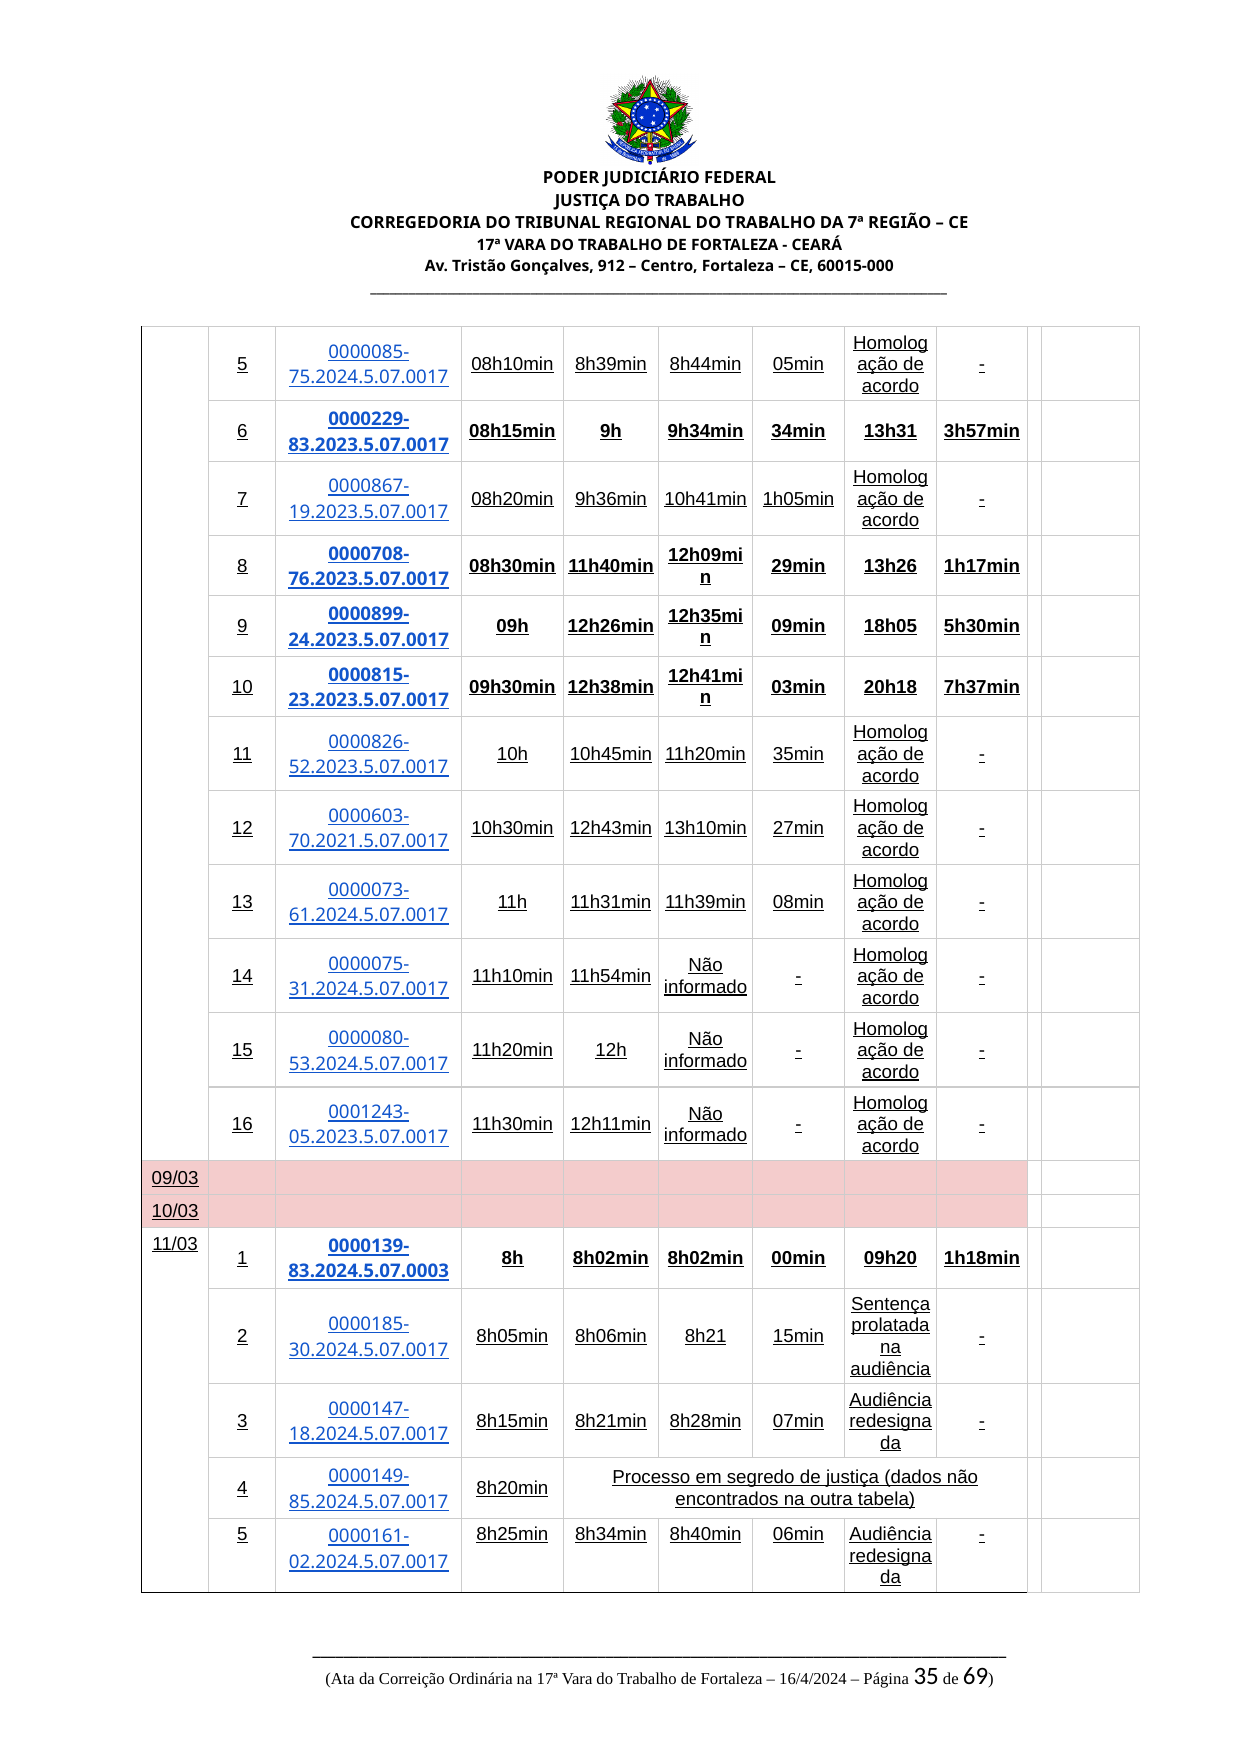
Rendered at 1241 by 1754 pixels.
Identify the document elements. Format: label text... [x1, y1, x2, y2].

table_cell 12h43min [564, 791, 658, 864]
table_cell - [937, 1289, 1027, 1383]
table_cell 0000708-76.2023.5.07.0017 [276, 536, 461, 595]
table_cell 8h39min [564, 327, 658, 400]
table_cell 11h10min [462, 939, 563, 1012]
table_cell [845, 1161, 936, 1194]
table_cell [753, 1195, 844, 1227]
table_cell [276, 1161, 461, 1194]
table_cell [1028, 596, 1041, 656]
table_cell [659, 1161, 752, 1194]
table_cell 27min [753, 791, 844, 864]
table_cell 7 [209, 462, 275, 535]
table_cell 08h30min [462, 536, 563, 595]
table_cell 10h30min [462, 791, 563, 864]
table_cell - [937, 1013, 1027, 1086]
table_cell [1042, 462, 1139, 535]
table_cell 09h20 [845, 1228, 936, 1287]
table_cell [564, 1161, 658, 1194]
table_cell [462, 1195, 563, 1227]
table_cell 16 [209, 1088, 275, 1160]
table_cell Processo em segredo de justiça (dados não encontrados na outra tabela) [564, 1458, 1027, 1518]
table_cell 12h26min [564, 596, 658, 656]
table_cell 11 [209, 717, 275, 790]
table_cell 5 [209, 327, 275, 400]
table_cell [1042, 717, 1139, 790]
table_cell 10h [462, 717, 563, 790]
table_cell [1028, 462, 1041, 535]
table_cell 7h37min [937, 657, 1027, 716]
table_cell [1042, 791, 1139, 864]
table_cell [564, 1195, 658, 1227]
table_cell [1028, 791, 1041, 864]
table_cell 11h31min [564, 865, 658, 938]
table_cell 9 [209, 596, 275, 656]
table_cell 1 [209, 1228, 275, 1287]
table_cell 1h18min [937, 1228, 1027, 1287]
table_cell - [937, 865, 1027, 938]
table_cell 0000867-19.2023.5.07.0017 [276, 462, 461, 535]
table_cell 11h30min [462, 1088, 563, 1160]
table_cell [937, 1161, 1027, 1194]
table_cell - [937, 791, 1027, 864]
table_cell 8h44min [659, 327, 752, 400]
table_cell [1028, 1384, 1041, 1457]
table_cell [276, 1195, 461, 1227]
table_cell 08h15min [462, 401, 563, 461]
table_cell [1028, 939, 1041, 1012]
table_cell 9h34min [659, 401, 752, 461]
picture [600, 73, 699, 166]
table_cell 9h [564, 401, 658, 461]
table_cell - [937, 462, 1027, 535]
table_cell [1042, 939, 1139, 1012]
table_cell 5 [209, 1519, 275, 1592]
table_cell 34min [753, 401, 844, 461]
table_cell 0001243-05.2023.5.07.0017 [276, 1088, 461, 1160]
table_cell [1042, 1519, 1139, 1592]
table_cell [1028, 1013, 1041, 1086]
table_cell 18h05 [845, 596, 936, 656]
table_cell 10/03 [142, 1195, 208, 1227]
table_cell 0000139-83.2024.5.07.0003 [276, 1228, 461, 1287]
table_cell 13h31 [845, 401, 936, 461]
table_cell Homologação de acordo [845, 865, 936, 938]
table_cell [462, 1161, 563, 1194]
table_cell 8h02min [564, 1228, 658, 1287]
table_cell 11h39min [659, 865, 752, 938]
table_cell 6 [209, 401, 275, 461]
table_cell - [937, 327, 1027, 400]
table_cell - [753, 1013, 844, 1086]
table_cell Homologação de acordo [845, 939, 936, 1012]
table_cell 8h20min [462, 1458, 563, 1518]
table_cell [1028, 401, 1041, 461]
table_cell 0000085-75.2024.5.07.0017 [276, 327, 461, 400]
table_cell [1042, 1161, 1139, 1194]
table_cell [1028, 1519, 1041, 1592]
table_cell 8h21 [659, 1289, 752, 1383]
table_cell [659, 1195, 752, 1227]
table_cell 3 [209, 1384, 275, 1457]
table_cell 09/03 [142, 1161, 208, 1194]
table_cell [1028, 327, 1041, 400]
table_cell 11h [462, 865, 563, 938]
table_cell Homologação de acordo [845, 791, 936, 864]
table_cell [1028, 1458, 1041, 1518]
table_cell 8h02min [659, 1228, 752, 1287]
table_cell 07min [753, 1384, 844, 1457]
table_cell 8h06min [564, 1289, 658, 1383]
table_cell 12h [564, 1013, 658, 1086]
table_cell [1042, 401, 1139, 461]
table_cell [1042, 596, 1139, 656]
table_cell 8h [462, 1228, 563, 1287]
table_cell [1028, 717, 1041, 790]
table_cell [209, 1161, 275, 1194]
table_cell 11h40min [564, 536, 658, 595]
table_cell [1028, 1161, 1041, 1194]
table_cell Audiência redesignada [845, 1519, 936, 1592]
table_cell 8h05min [462, 1289, 563, 1383]
table_cell [753, 1161, 844, 1194]
table_cell 10h45min [564, 717, 658, 790]
table_cell 13h26 [845, 536, 936, 595]
table_cell [1042, 1289, 1139, 1383]
table_cell 09h30min [462, 657, 563, 716]
table_cell Homologação de acordo [845, 1088, 936, 1160]
table_cell 15min [753, 1289, 844, 1383]
table_cell [845, 1195, 936, 1227]
table_cell [1028, 657, 1041, 716]
table_cell 3h57min [937, 401, 1027, 461]
table_cell 8h15min [462, 1384, 563, 1457]
table_cell 11/03 [142, 1228, 208, 1592]
table_cell [1042, 657, 1139, 716]
table_cell 0000080-53.2024.5.07.0017 [276, 1013, 461, 1086]
table_cell [1042, 1195, 1139, 1227]
table_cell 12 [209, 791, 275, 864]
table_cell - [753, 1088, 844, 1160]
table_cell 12h38min [564, 657, 658, 716]
table_cell 0000161-02.2024.5.07.0017 [276, 1519, 461, 1592]
table_cell Não informado [659, 939, 752, 1012]
table_cell 13 [209, 865, 275, 938]
table_cell 09min [753, 596, 844, 656]
table_cell [1042, 1013, 1139, 1086]
table_cell 11h20min [462, 1013, 563, 1086]
table_cell [1042, 1228, 1139, 1287]
table_cell [1028, 865, 1041, 938]
table_cell 8h21min [564, 1384, 658, 1457]
table_cell Homologação de acordo [845, 717, 936, 790]
table_cell 0000603-70.2021.5.07.0017 [276, 791, 461, 864]
table_cell 13h10min [659, 791, 752, 864]
table_cell Homologação de acordo [845, 1013, 936, 1086]
table_cell 0000229-83.2023.5.07.0017 [276, 401, 461, 461]
table_cell 0000185-30.2024.5.07.0017 [276, 1289, 461, 1383]
table_cell [1028, 536, 1041, 595]
table_cell [142, 327, 208, 1160]
table_cell [1042, 327, 1139, 400]
table_cell 03min [753, 657, 844, 716]
table_cell - [937, 939, 1027, 1012]
table_cell 12h09min [659, 536, 752, 595]
table_cell 12h41min [659, 657, 752, 716]
table_cell [1042, 1384, 1139, 1457]
table_cell [937, 1195, 1027, 1227]
table_cell 10 [209, 657, 275, 716]
table_cell [1042, 536, 1139, 595]
table_cell 8h28min [659, 1384, 752, 1457]
table_cell Homologação de acordo [845, 327, 936, 400]
table_cell Não informado [659, 1088, 752, 1160]
table_cell [1028, 1289, 1041, 1383]
table_cell 20h18 [845, 657, 936, 716]
table_cell 8 [209, 536, 275, 595]
table_cell 12h11min [564, 1088, 658, 1160]
table_cell [1028, 1088, 1041, 1160]
table_cell 00min [753, 1228, 844, 1287]
table_cell Não informado [659, 1013, 752, 1086]
table_cell 1h17min [937, 536, 1027, 595]
table_cell 0000073-61.2024.5.07.0017 [276, 865, 461, 938]
table_cell - [937, 717, 1027, 790]
table_cell 14 [209, 939, 275, 1012]
table_cell 05min [753, 327, 844, 400]
table_cell 4 [209, 1458, 275, 1518]
table_cell [1028, 1228, 1041, 1287]
table_cell 1h05min [753, 462, 844, 535]
table_cell - [753, 939, 844, 1012]
table_cell 29min [753, 536, 844, 595]
table_cell 08h20min [462, 462, 563, 535]
table_cell 11h20min [659, 717, 752, 790]
table_cell 0000899-24.2023.5.07.0017 [276, 596, 461, 656]
table_cell [1042, 1458, 1139, 1518]
table_cell 8h25min [462, 1519, 563, 1592]
table_cell 0000815-23.2023.5.07.0017 [276, 657, 461, 716]
table_cell 35min [753, 717, 844, 790]
table_cell Audiência redesignada [845, 1384, 936, 1457]
table_cell 0000826-52.2023.5.07.0017 [276, 717, 461, 790]
table_cell [1028, 1195, 1041, 1227]
table_cell 11h54min [564, 939, 658, 1012]
table_cell - [937, 1519, 1027, 1592]
table_cell Sentença prolatada na audiência [845, 1289, 936, 1383]
table_cell 15 [209, 1013, 275, 1086]
table_cell 0000075-31.2024.5.07.0017 [276, 939, 461, 1012]
table_cell 0000147-18.2024.5.07.0017 [276, 1384, 461, 1457]
table_cell 8h34min [564, 1519, 658, 1592]
table_cell 10h41min [659, 462, 752, 535]
table_cell - [937, 1384, 1027, 1457]
table_cell [209, 1195, 275, 1227]
table_cell 06min [753, 1519, 844, 1592]
table_cell 12h35min [659, 596, 752, 656]
table_cell [1042, 865, 1139, 938]
table_cell 9h36min [564, 462, 658, 535]
table_cell Homologação de acordo [845, 462, 936, 535]
table_cell 8h40min [659, 1519, 752, 1592]
table_cell 5h30min [937, 596, 1027, 656]
table_cell 0000149-85.2024.5.07.0017 [276, 1458, 461, 1518]
table_cell 08min [753, 865, 844, 938]
table_cell [1042, 1088, 1139, 1160]
table_cell 09h [462, 596, 563, 656]
table_cell 2 [209, 1289, 275, 1383]
table_cell 08h10min [462, 327, 563, 400]
table_cell - [937, 1088, 1027, 1160]
